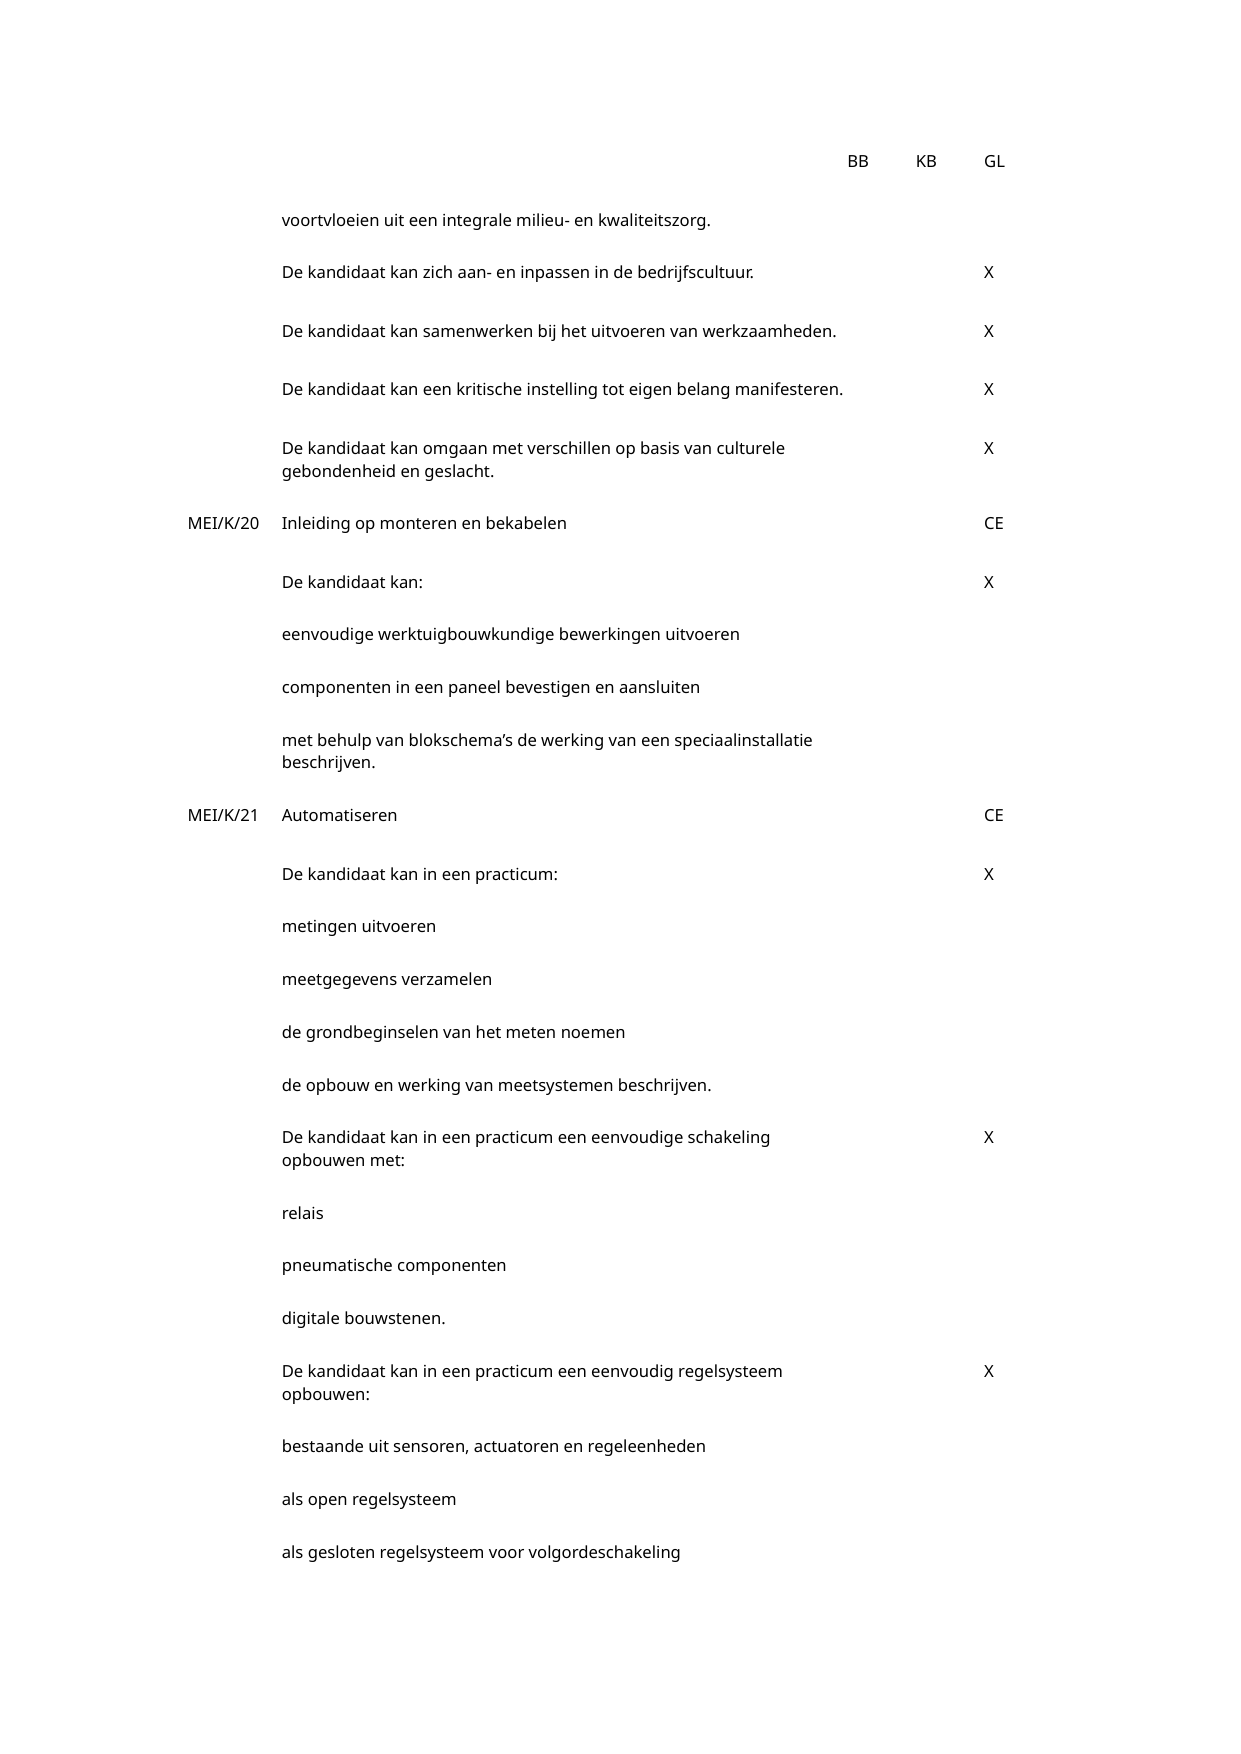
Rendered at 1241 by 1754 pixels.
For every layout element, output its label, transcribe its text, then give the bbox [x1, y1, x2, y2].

table_cell [188, 1359, 282, 1593]
table_cell MEI/K/20 [188, 512, 282, 570]
table_cell CE [984, 804, 1053, 862]
table_cell [188, 862, 282, 1126]
table_cell X [984, 378, 1053, 436]
table_cell X [984, 862, 1053, 1126]
table_cell [916, 1359, 984, 1593]
table_cell [916, 209, 984, 261]
table_cell [847, 261, 916, 319]
table_header KB [916, 150, 984, 208]
table_cell [916, 320, 984, 378]
table_cell [847, 1359, 916, 1593]
table_cell [188, 320, 282, 378]
table_cell MEI/K/21 [188, 804, 282, 862]
table_cell [188, 1126, 282, 1359]
table_cell De kandidaat kan in een practicum een eenvoudige schakeling opbouwen met: relais pneumatische componenten digitale bouwstenen. [282, 1126, 847, 1359]
table_cell voortvloeien uit een integrale milieu- en kwaliteitszorg. [282, 209, 847, 261]
table_cell De kandidaat kan in een practicum een eenvoudig regelsysteem opbouwen: bestaande uit sensoren, actuatoren en regeleenheden als open regelsysteem als gesloten regelsysteem voor volgordeschakeling [282, 1359, 847, 1593]
table_cell [188, 209, 282, 261]
table_cell [847, 804, 916, 862]
table_cell Inleiding op monteren en bekabelen [282, 512, 847, 570]
table_cell [984, 209, 1053, 261]
table_cell [188, 570, 282, 804]
table_cell CE [984, 512, 1053, 570]
table_cell [916, 512, 984, 570]
table_cell [916, 570, 984, 804]
table_cell [916, 436, 984, 512]
table_header [188, 150, 282, 208]
table_cell [847, 570, 916, 804]
table_cell [916, 804, 984, 862]
table_cell [847, 378, 916, 436]
table_cell X [984, 570, 1053, 804]
table_cell De kandidaat kan in een practicum: metingen uitvoeren meetgegevens verzamelen de grondbeginselen van het meten noemen de opbouw en werking van meetsystemen beschrijven. [282, 862, 847, 1126]
table_header GL [984, 150, 1053, 208]
table_cell X [984, 1359, 1053, 1593]
table_cell [847, 1126, 916, 1359]
table_cell [916, 261, 984, 319]
table_cell X [984, 261, 1053, 319]
table_cell [188, 378, 282, 436]
table_cell Automatiseren [282, 804, 847, 862]
table_cell [847, 320, 916, 378]
table_cell X [984, 1126, 1053, 1359]
table_cell De kandidaat kan samenwerken bij het uitvoeren van werkzaamheden. [282, 320, 847, 378]
table_cell [916, 378, 984, 436]
table_cell X [984, 436, 1053, 512]
table_cell De kandidaat kan: eenvoudige werktuigbouwkundige bewerkingen uitvoeren componenten in een paneel bevestigen en aansluiten met behulp van blokschema’s de werking van een speciaalinstallatie beschrijven. [282, 570, 847, 804]
table_cell De kandidaat kan omgaan met verschillen op basis van culturele gebondenheid en geslacht. [282, 436, 847, 512]
table_header BB [847, 150, 916, 208]
table_cell De kandidaat kan zich aan- en inpassen in de bedrijfscultuur. [282, 261, 847, 319]
table_cell [188, 261, 282, 319]
table_cell [916, 862, 984, 1126]
table_cell [847, 209, 916, 261]
table_cell [847, 862, 916, 1126]
table_header [282, 150, 847, 208]
table_cell De kandidaat kan een kritische instelling tot eigen belang manifesteren. [282, 378, 847, 436]
table_cell [188, 436, 282, 512]
table_cell [916, 1126, 984, 1359]
table_cell [847, 512, 916, 570]
table_cell [847, 436, 916, 512]
table_cell X [984, 320, 1053, 378]
